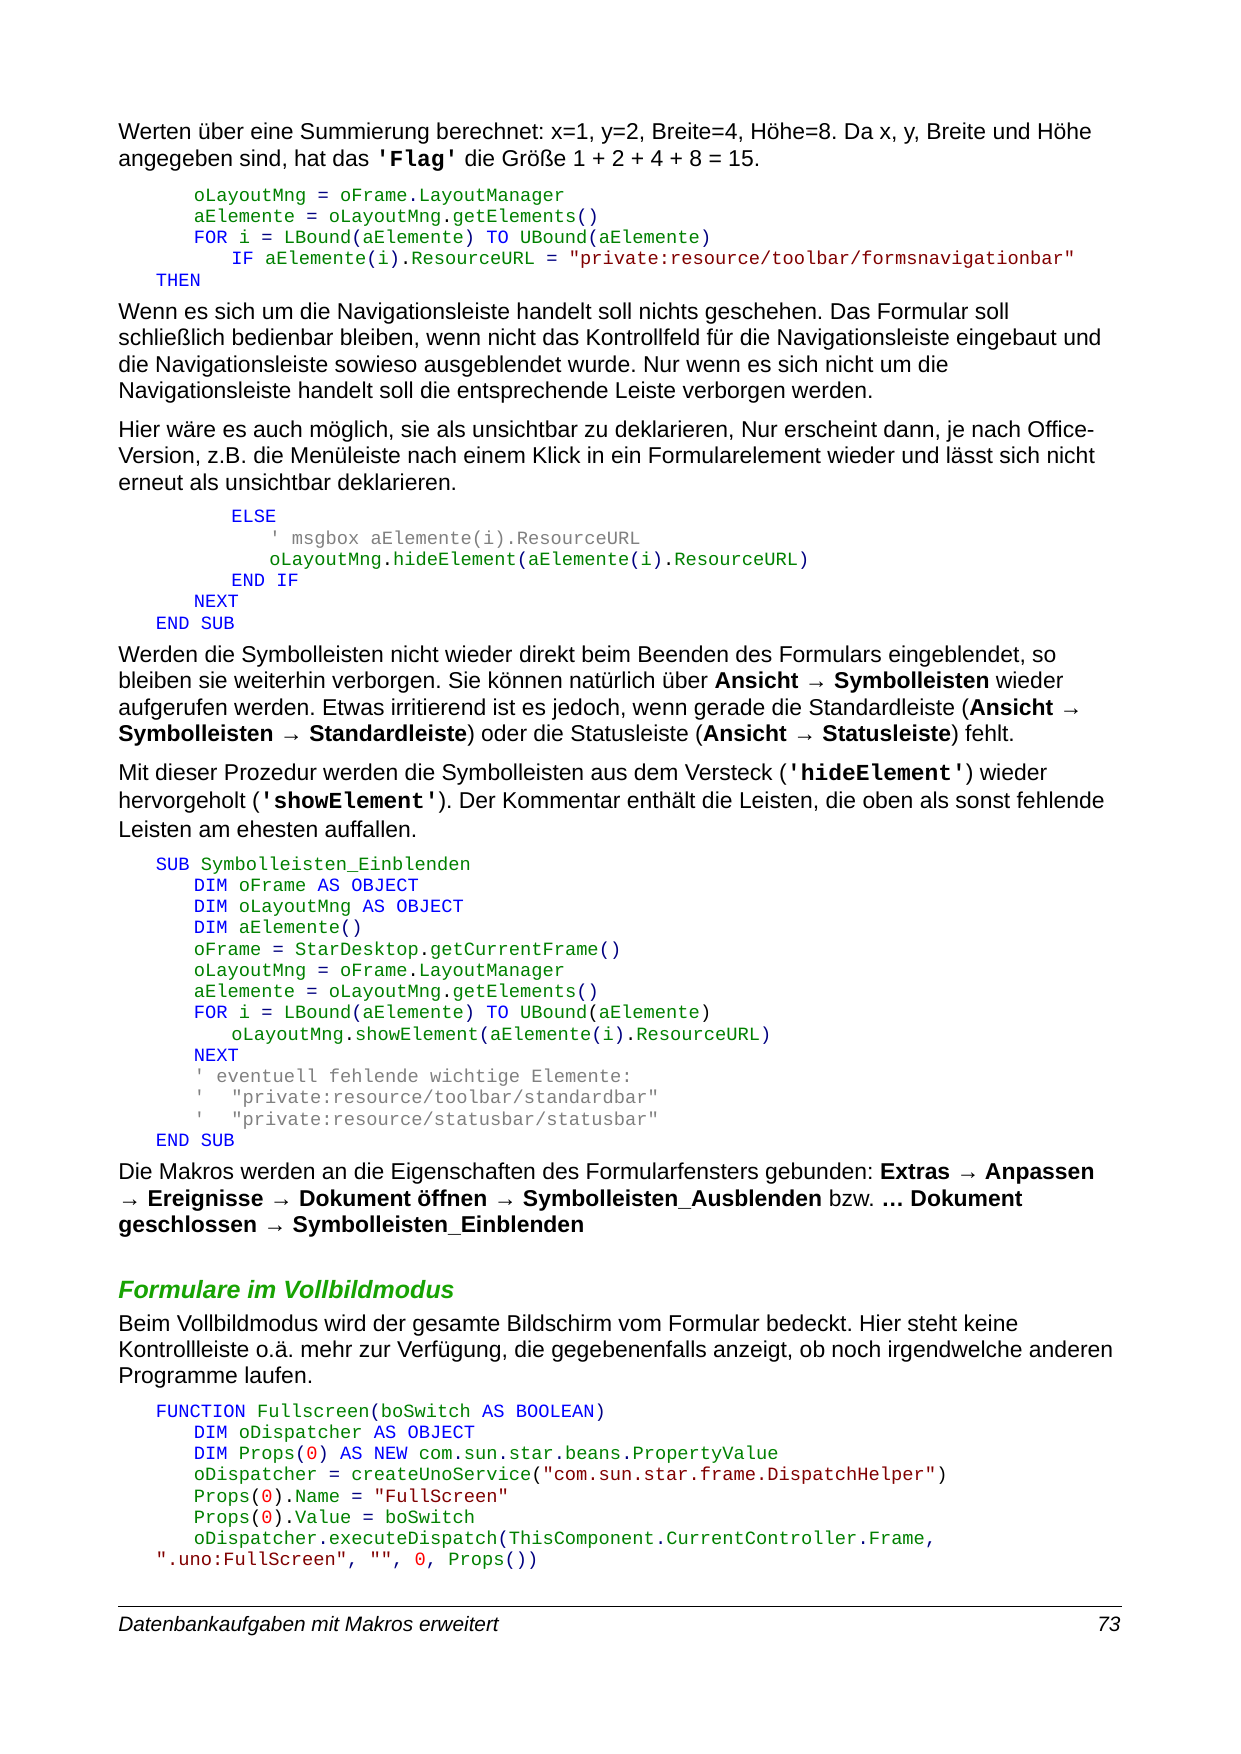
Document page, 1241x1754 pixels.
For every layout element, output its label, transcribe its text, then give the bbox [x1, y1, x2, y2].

text oFrame = StarDesktop.getCurrentFrame() [156, 939, 1122, 961]
text Mit dieser Prozedur werden die Symbolleisten aus dem Versteck ('hideElement') wieder hervorgeholt ('showElement'). Der Kommentar enthält die Leisten, die oben als sonst fehlende Leisten am ehesten auffallen. [118, 759, 1122, 842]
subtitle Formulare im Vollbildmodus [118, 1275, 1122, 1303]
text Hier wäre es auch möglich, sie als unsichtbar zu deklarieren, Nur erscheint dann, je nach Office-Version, z.B. die Menüleiste nach einem Klick in ein Formularelement wieder und lässt sich nicht erneut als unsichtbar deklarieren. [118, 416, 1122, 495]
text FOR i = LBound(aElemente) TO UBound(aElemente) [156, 1003, 1122, 1024]
text SUB Symbolleisten_Einblenden [156, 854, 1122, 876]
text DIM Props(0) AS NEW com.sun.star.beans.PropertyValue [156, 1444, 1122, 1465]
text DIM oLayoutMng AS OBJECT [156, 897, 1122, 918]
text ' msgbox aElemente(i).ResourceURL [156, 528, 1122, 550]
text Werden die Symbolleisten nicht wieder direkt beim Beenden des Formulars eingeblendet, so bleiben sie weiterhin verborgen. Sie können natürlich über Ansicht → Symbolleisten wieder aufgerufen werden. Etwas irritierend ist es jedoch, wenn gerade die Standardleiste (Ansicht → Symbolleisten → Standardleiste) oder die Statusleiste (Ansicht → Statusleiste) fehlt. [118, 641, 1122, 746]
text oDispatcher = createUnoService("com.sun.star.frame.DispatchHelper") [156, 1465, 1122, 1486]
text NEXT [156, 1046, 1122, 1067]
text FOR i = LBound(aElemente) TO UBound(aElemente) [156, 228, 1122, 249]
text FUNCTION Fullscreen(boSwitch AS BOOLEAN) [156, 1401, 1122, 1423]
text END SUB [156, 613, 1122, 635]
text ELSE [156, 507, 1122, 528]
text ' "private:resource/toolbar/standardbar" [156, 1088, 1122, 1109]
text Props(0).Name = "FullScreen" [156, 1486, 1122, 1508]
text IF aElemente(i).ResourceURL = "private:resource/toolbar/formsnavigationbar" THEN [156, 249, 1122, 292]
text oLayoutMng.showElement(aElemente(i).ResourceURL) [156, 1024, 1122, 1046]
text ' "private:resource/statusbar/statusbar" [156, 1109, 1122, 1131]
text Werten über eine Summierung berechnet: x=1, y=2, Breite=4, Höhe=8. Da x, y, Breite und Höhe angegeben sind, hat das 'Flag' die Größe 1 + 2 + 4 + 8 = 15. [118, 118, 1122, 173]
text END SUB [156, 1131, 1122, 1152]
text ' eventuell fehlende wichtige Elemente: [156, 1067, 1122, 1088]
text Wenn es sich um die Navigationsleiste handelt soll nichts geschehen. Das Formular soll schließlich bedienbar bleiben, wenn nicht das Kontrollfeld für die Navigationsleiste eingebaut und die Navigationsleiste sowieso ausgeblendet wurde. Nur wenn es sich nicht um die Navigationsleiste handelt soll die entsprechende Leiste verborgen werden. [118, 298, 1122, 403]
text aElemente = oLayoutMng.getElements() [156, 207, 1122, 228]
text Die Makros werden an die Eigenschaften des Formularfensters gebunden: Extras → Anpassen → Ereignisse → Dokument öffnen → Symbolleisten_Ausblenden bzw. … Dokument geschlossen → Symbolleisten_Einblenden [118, 1158, 1122, 1237]
text oDispatcher.executeDispatch(ThisComponent.CurrentController.Frame, ".uno:FullScreen", "", 0, Props()) [156, 1529, 1122, 1571]
text Beim Vollbildmodus wird der gesamte Bildschirm vom Formular bedeckt. Hier steht keine Kontrollleiste o.ä. mehr zur Verfügung, die gegebenenfalls anzeigt, ob noch irgendwelche anderen Programme laufen. [118, 1310, 1122, 1389]
text oLayoutMng = oFrame.LayoutManager [156, 961, 1122, 982]
text oLayoutMng.hideElement(aElemente(i).ResourceURL) [156, 550, 1122, 571]
text aElemente = oLayoutMng.getElements() [156, 982, 1122, 1003]
text DIM oDispatcher AS OBJECT [156, 1423, 1122, 1444]
text Props(0).Value = boSwitch [156, 1508, 1122, 1529]
text DIM oFrame AS OBJECT [156, 876, 1122, 897]
text DIM aElemente() [156, 918, 1122, 939]
text NEXT [156, 592, 1122, 613]
text oLayoutMng = oFrame.LayoutManager [156, 185, 1122, 207]
text END IF [156, 571, 1122, 592]
